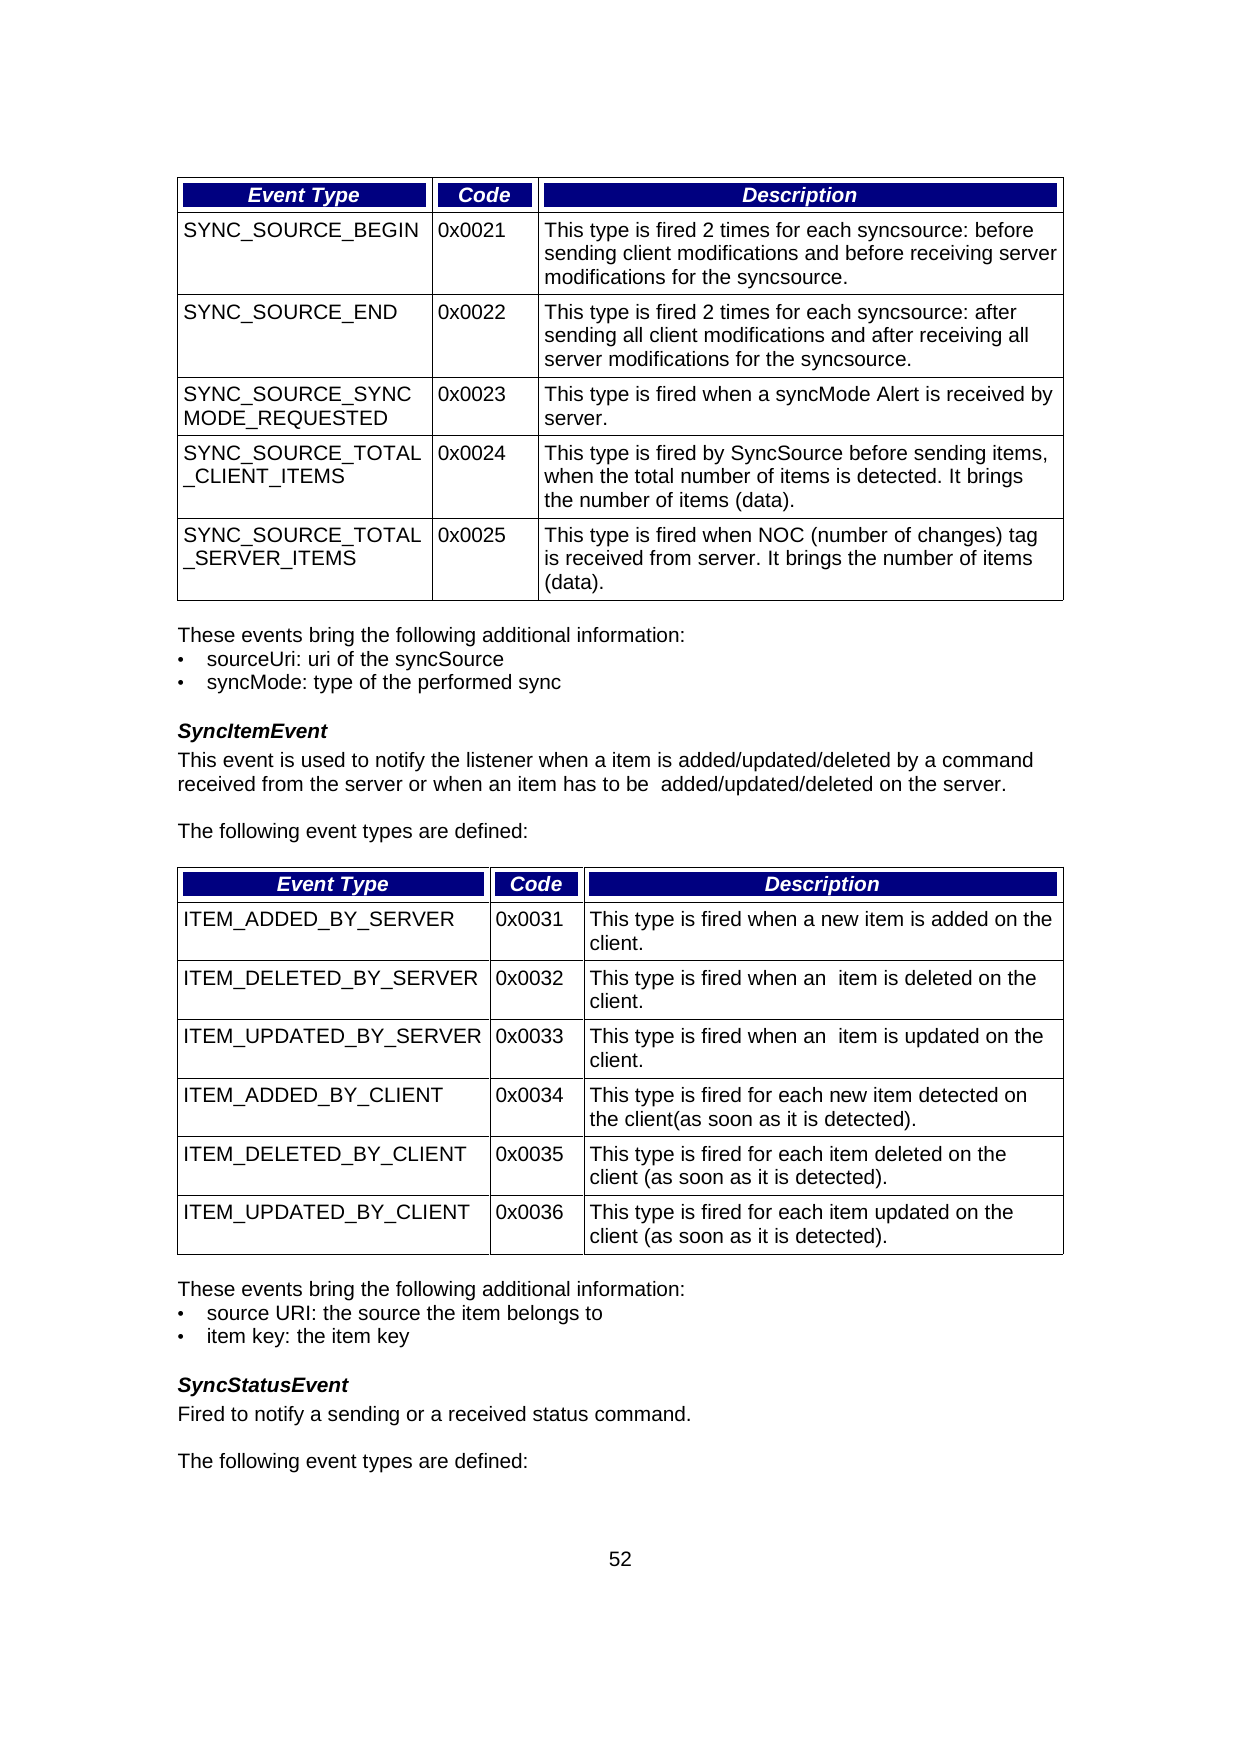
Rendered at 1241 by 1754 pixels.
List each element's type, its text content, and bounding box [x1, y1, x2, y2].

table_cell ITEM_DELETED_BY_SERVER [178, 961, 489, 1019]
table_cell 0x0036 [491, 1196, 583, 1254]
text These events bring the following additional information: [177, 1277, 1063, 1301]
table_cell ITEM_UPDATED_BY_CLIENT [178, 1196, 489, 1254]
table_cell This type is fired 2 times for each syncsource: after sending all client modifications and after receiving all server modifications for the syncsource. [539, 295, 1063, 377]
table_cell This type is fired when a syncMode Alert is received by server. [539, 378, 1063, 435]
subtitle SyncStatusEvent [177, 1373, 1063, 1397]
list syncMode: type of the performed sync [177, 671, 1063, 694]
table_cell 0x0031 [491, 903, 583, 960]
table_cell 0x0033 [491, 1020, 583, 1078]
table_header Description [539, 178, 1063, 212]
table_cell 0x0035 [491, 1137, 583, 1195]
text Fired to notify a sending or a received status command. [177, 1403, 1063, 1426]
text The following event types are defined: [177, 819, 1063, 843]
text These events bring the following additional information: [177, 623, 1063, 647]
list sourceUri: uri of the syncSource [177, 647, 1063, 671]
table_header Description [585, 868, 1063, 902]
table_header Code [433, 178, 538, 212]
table_header Event Type [178, 178, 432, 212]
table_cell ITEM_DELETED_BY_CLIENT [178, 1137, 489, 1195]
table_cell ITEM_ADDED_BY_SERVER [178, 903, 489, 960]
table_cell SYNC_SOURCE_TOTAL_CLIENT_ITEMS [178, 436, 432, 518]
table_cell This type is fired for each new item detected on the client(as soon as it is detected). [585, 1079, 1063, 1136]
table_cell This type is fired for each item updated on the client (as soon as it is detected). [585, 1196, 1063, 1254]
list item key: the item key [177, 1324, 1063, 1348]
list source URI: the source the item belongs to [177, 1301, 1063, 1324]
table_cell 0x0032 [491, 961, 583, 1019]
table_header Code [491, 868, 583, 902]
table_cell ITEM_UPDATED_BY_SERVER [178, 1020, 489, 1078]
table_cell SYNC_SOURCE_SYNCMODE_REQUESTED [178, 378, 432, 435]
text The following event types are defined: [177, 1450, 1063, 1473]
table_cell 0x0022 [433, 295, 538, 377]
table_cell SYNC_SOURCE_END [178, 295, 432, 377]
subtitle SyncItemEvent [177, 719, 1063, 743]
text This event is used to notify the listener when a item is added/updated/deleted by a command received from the server or when an item has to be added/updated/deleted on the server. [177, 749, 1063, 796]
table_cell SYNC_SOURCE_BEGIN [178, 213, 432, 294]
table_cell 0x0023 [433, 378, 538, 435]
table_cell This type is fired when NOC (number of changes) tag is received from server. It brings the number of items (data). [539, 519, 1063, 600]
table_cell This type is fired for each item deleted on the client (as soon as it is detected). [585, 1137, 1063, 1195]
table_header Event Type [178, 868, 489, 902]
table_cell This type is fired when an item is updated on the client. [585, 1020, 1063, 1078]
table_cell This type is fired 2 times for each syncsource: before sending client modifications and before receiving server modifications for the syncsource. [539, 213, 1063, 294]
table_cell 0x0024 [433, 436, 538, 518]
table_cell 0x0021 [433, 213, 538, 294]
table_cell SYNC_SOURCE_TOTAL_SERVER_ITEMS [178, 519, 432, 600]
table_cell This type is fired when an item is deleted on the client. [585, 961, 1063, 1019]
table_cell This type is fired by SyncSource before sending items, when the total number of items is detected. It brings the number of items (data). [539, 436, 1063, 518]
table_cell 0x0034 [491, 1079, 583, 1136]
table_cell 0x0025 [433, 519, 538, 600]
table_cell This type is fired when a new item is added on the client. [585, 903, 1063, 960]
table_cell ITEM_ADDED_BY_CLIENT [178, 1079, 489, 1136]
